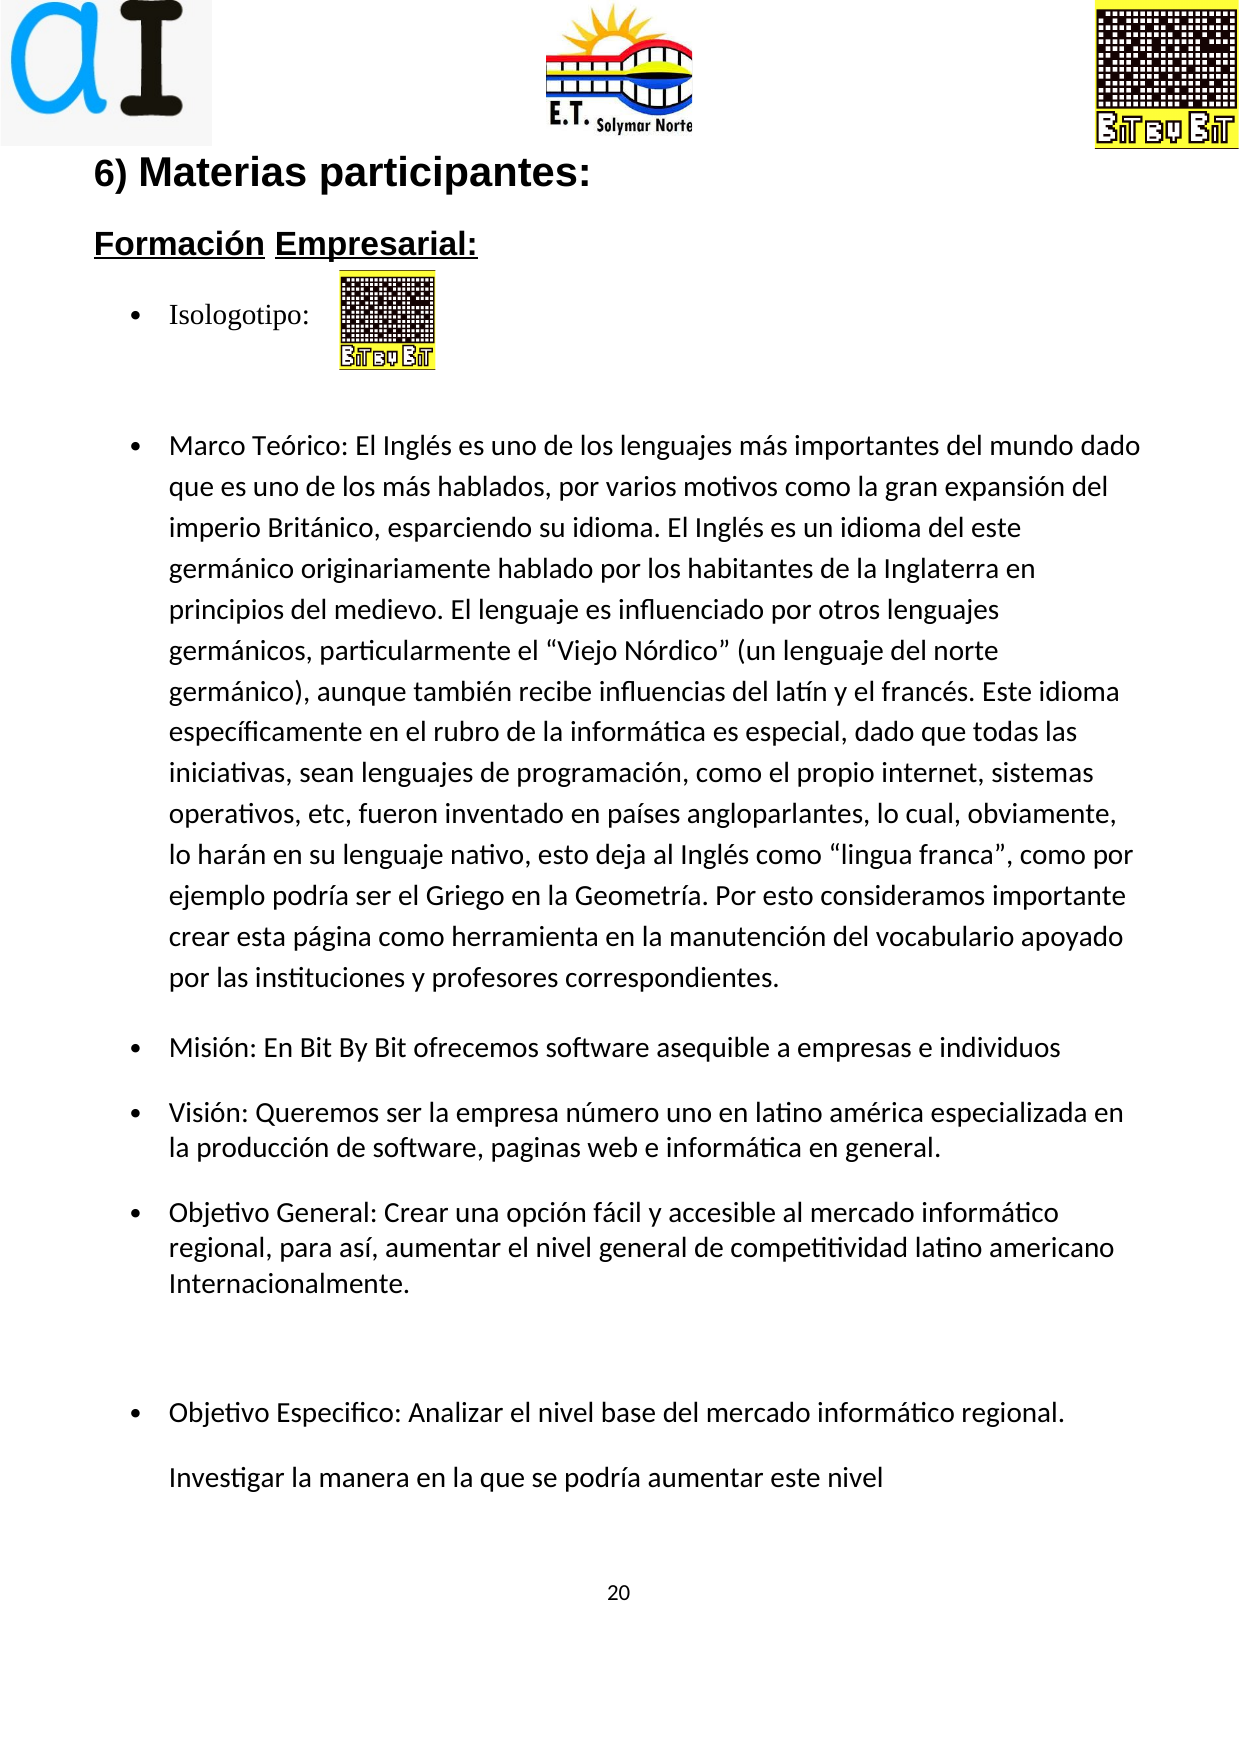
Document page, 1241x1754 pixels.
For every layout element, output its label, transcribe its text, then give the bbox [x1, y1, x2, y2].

list Objetivo General: Crear una opción fácil y accesible al mercado informático regional, para así, aumentar el nivel general de competitividad latino americano Internacionalmente. [131, 1194, 1143, 1301]
picture [546, 0, 693, 146]
list Marco Teórico: El Inglés es uno de los lenguajes más importantes del mundo dado que es uno de los más hablados, por varios motivos como la gran expansión del imperio Británico, esparciendo su idioma. El Inglés es un idioma del este germánico originariamente hablado por los habitantes de la Inglaterra en principios del medievo. El lenguaje es influenciado por otros lenguajes germánicos, particularmente el “Viejo Nórdico” (un lenguaje del norte germánico), aunque también recibe influencias del latín y el francés. Este idioma específicamente en el rubro de la informática es especial, dado que todas las iniciativas, sean lenguajes de programación, como el propio internet, sistemas operativos, etc, fueron inventado en países angloparlantes, lo cual, obviamente, lo harán en su lenguaje nativo, esto deja al Inglés como “lingua franca”, como por ejemplo podría ser el Griego en la Geometría. Por esto consideramos importante crear esta página como herramienta en la manutención del vocabulario apoyado por las instituciones y profesores correspondientes. [131, 427, 1143, 995]
picture [339, 270, 436, 297]
list Isologotipo: [131, 297, 1143, 331]
picture [0, 0, 212, 146]
list Visión: Queremos ser la empresa número uno en latino américa especializada en la producción de software, paginas web e informática en general. [131, 1094, 1143, 1165]
picture [1094, 0, 1239, 149]
text Investigar la manera en la que se podría aumentar este nivel [169, 1459, 1143, 1494]
subtitle Formación Empresarial: [94, 223, 1143, 262]
list Misión: En Bit By Bit ofrecemos software asequible a empresas e individuos [131, 1029, 1143, 1065]
picture [339, 331, 436, 370]
list Objetivo Especifico: Analizar el nivel base del mercado informático regional. [131, 1394, 1143, 1430]
subtitle 6) Materias participantes: [94, 148, 1143, 196]
